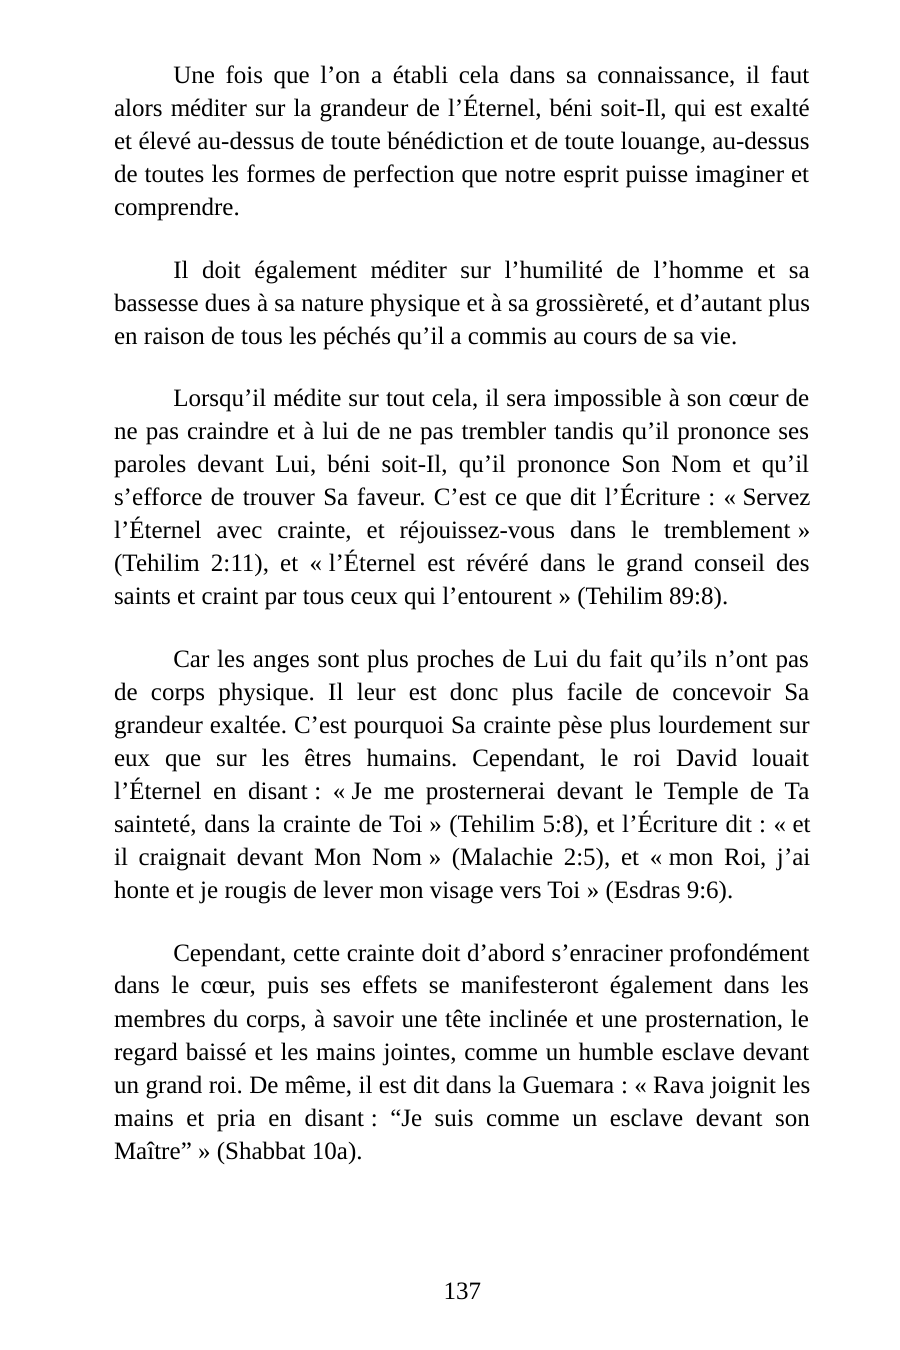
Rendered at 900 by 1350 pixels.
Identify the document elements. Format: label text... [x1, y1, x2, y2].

text Cependant, cette crainte doit d’abord s’enraciner profondément dans le cœur, puis ses effets se manifesteront également dans les membres du corps, à savoir une tête inclinée et une prosternation, le regard baissé et les mains jointes, comme un humble esclave devant un grand roi. De même, il est dit dans la Guemara : « Rava joignit les mains et pria en disant : “Je suis comme un esclave devant son Maître” » (Shabbat 10a). [114, 938, 810, 1164]
text Lorsqu’il médite sur tout cela, il sera impossible à son cœur de ne pas craindre et à lui de ne pas trembler tandis qu’il prononce ses paroles devant Lui, béni soit-Il, qu’il prononce Son Nom et qu’il s’efforce de trouver Sa faveur. C’est ce que dit l’Écriture : « Servez l’Éternel avec crainte, et réjouissez-vous dans le tremblement » (Tehilim 2:11), et « l’Éternel est révéré dans le grand conseil des saints et craint par tous ceux qui l’entourent » (Tehilim 89:8). [114, 383, 810, 610]
text Car les anges sont plus proches de Lui du fait qu’ils n’ont pas de corps physique. Il leur est donc plus facile de concevoir Sa grandeur exaltée. C’est pourquoi Sa crainte pèse plus lourdement sur eux que sur les êtres humains. Cependant, le roi David louait l’Éternel en disant : « Je me prosternerai devant le Temple de Ta sainteté, dans la crainte de Toi » (Tehilim 5:8), et l’Écriture dit : « et il craignait devant Mon Nom » (Malachie 2:5), et « mon Roi, j’ai honte et je rougis de lever mon visage vers Toi » (Esdras 9:6). [114, 644, 810, 904]
text Une fois que l’on a établi cela dans sa connaissance, il faut alors méditer sur la grandeur de l’Éternel, béni soit-Il, qui est exalté et élevé au-dessus de toute bénédiction et de toute louange, au-dessus de toutes les formes de perfection que notre esprit puisse imaginer et comprendre. [114, 60, 810, 221]
text Il doit également méditer sur l’humilité de l’homme et sa bassesse dues à sa nature physique et à sa grossièreté, et d’autant plus en raison de tous les péchés qu’il a commis au cours de sa vie. [114, 255, 810, 349]
